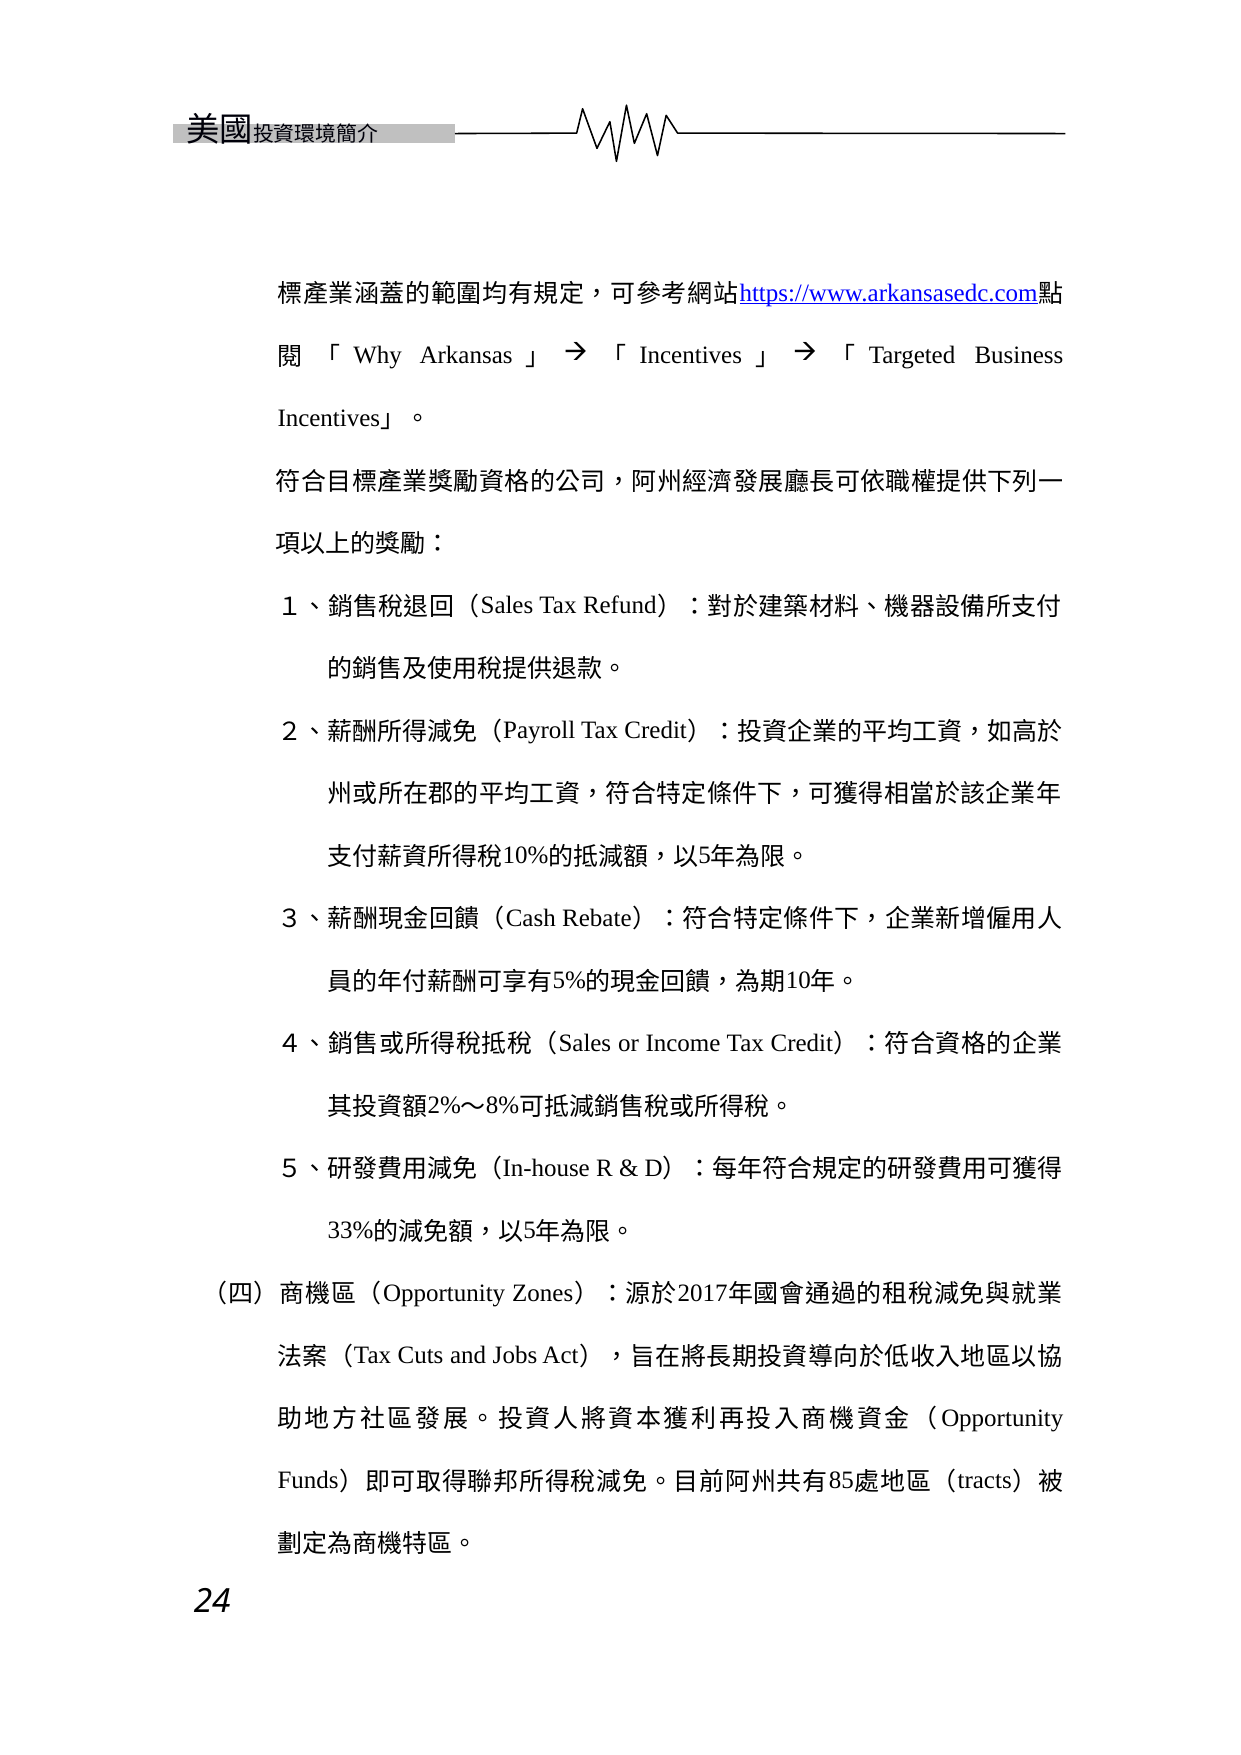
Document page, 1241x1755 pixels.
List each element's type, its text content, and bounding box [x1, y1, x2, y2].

text １、銷售稅退回（Sales Tax Refund）：對於建築材料、機器設備所支付的銷售及使用稅提供退款。 [277, 563, 1063, 688]
text 標產業涵蓋的範圍均有規定，可參考網站https://www.arkansasedc.com點閱「Why Arkansas」「Incentives」「Targeted Business Incentives」。 [202, 250, 1063, 438]
text ３、薪酬現金回饋（Cash Rebate）：符合特定條件下，企業新增僱用人員的年付薪酬可享有5%的現金回饋，為期10年。 [277, 875, 1063, 1000]
text ４、銷售或所得稅抵稅（Sales or Income Tax Credit）：符合資格的企業其投資額2%～8%可抵減銷售稅或所得稅。 [277, 1000, 1063, 1125]
text （四）商機區（Opportunity Zones）：源於2017年國會通過的租稅減免與就業法案（Tax Cuts and Jobs Act），旨在將長期投資導向於低收入地區以協助地方社區發展。投資人將資本獲利再投入商機資金（Opportunity Funds）即可取得聯邦所得稅減免。目前阿州共有85處地區（tracts）被劃定為商機特區。 [202, 1250, 1063, 1563]
text 符合目標產業獎勵資格的公司，阿州經濟發展廳長可依職權提供下列一項以上的獎勵： [276, 438, 1063, 563]
text ２、薪酬所得減免（Payroll Tax Credit）：投資企業的平均工資，如高於州或所在郡的平均工資，符合特定條件下，可獲得相當於該企業年支付薪資所得稅10%的抵減額，以5年為限。 [277, 688, 1063, 875]
text ５、研發費用減免（In-house R & D）：每年符合規定的研發費用可獲得33%的減免額，以5年為限。 [277, 1125, 1063, 1250]
